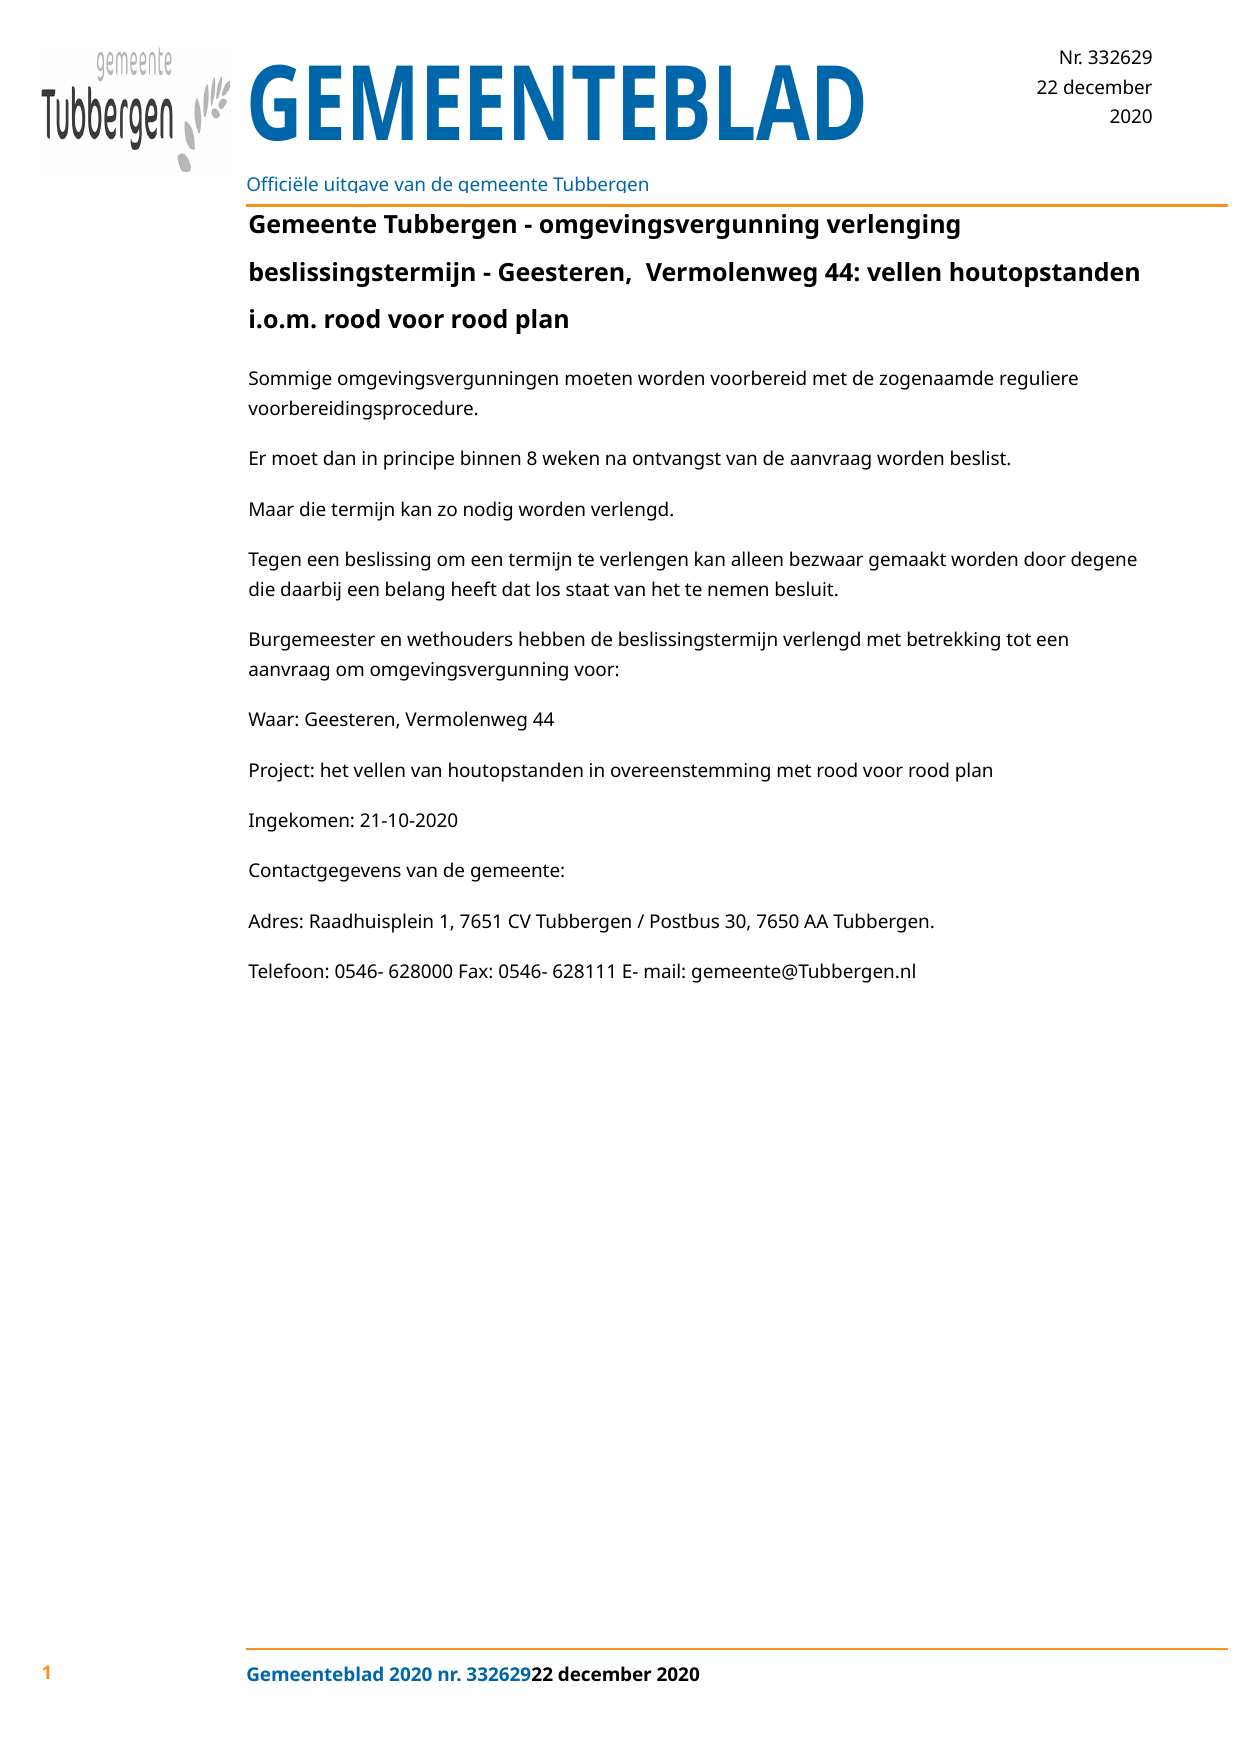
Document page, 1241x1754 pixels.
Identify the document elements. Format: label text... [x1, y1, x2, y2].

picture [41, 47, 231, 172]
text Waar: Geesteren, Vermolenweg 44 [248, 706, 1152, 732]
text Project: het vellen van houtopstanden in overeenstemming met rood voor rood plan [248, 757, 1152, 782]
text Er moet dan in principe binnen 8 weken na ontvangst van de aanvraag worden beslist. [248, 446, 1152, 471]
text Sommige omgevingsvergunningen moeten worden voorbereid met de zogenaamde reguliere voorbereidingsprocedure. [248, 366, 1152, 421]
text Tegen een beslissing om een termijn te verlengen kan alleen bezwaar gemaakt worden door degene die daarbij een belang heeft dat los staat van het te nemen besluit. [248, 546, 1152, 602]
text Ingekomen: 21-10-2020 [248, 807, 1152, 833]
text Gemeente Tubbergen - omgevingsvergunning verlenging beslissingstermijn - Geesteren, Vermolenweg 44: vellen houtopstanden i.o.m. rood voor rood plan [248, 207, 1152, 336]
text Telefoon: 0546- 628000 Fax: 0546- 628111 E- mail: gemeente@Tubbergen.nl [248, 958, 1152, 984]
text Burgemeester en wethouders hebben de beslissingstermijn verlengd met betrekking tot een aanvraag om omgevingsvergunning voor: [248, 626, 1152, 682]
text Contactgegevens van de gemeente: [248, 858, 1152, 883]
text Adres: Raadhuisplein 1, 7651 CV Tubbergen / Postbus 30, 7650 AA Tubbergen. [248, 908, 1152, 934]
text Maar die termijn kan zo nodig worden verlengd. [248, 496, 1152, 522]
